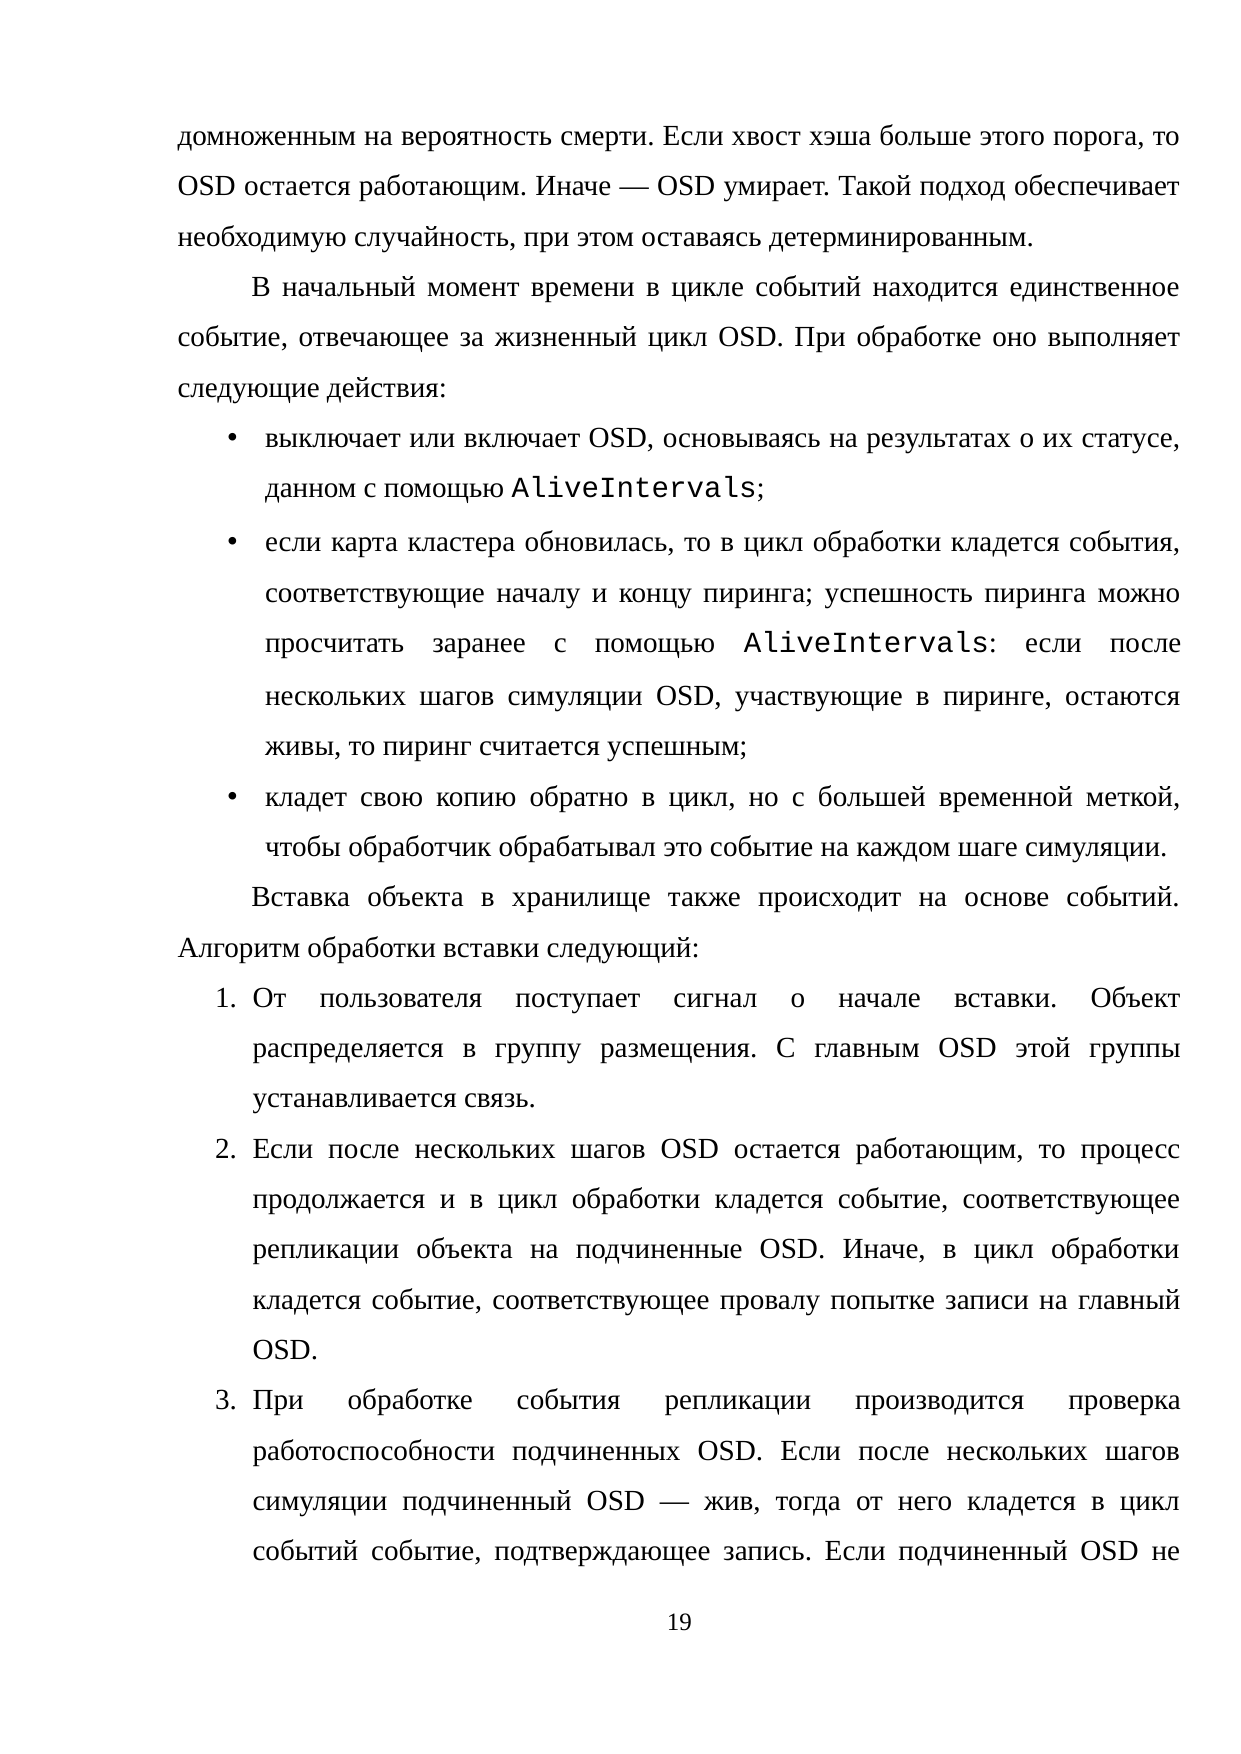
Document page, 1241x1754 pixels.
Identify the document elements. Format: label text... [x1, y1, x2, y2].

list выключает или включает OSD, основываясь на результатах о их статусе, данном с помощью AliveIntervals; [227, 420, 1181, 506]
text домноженным на вероятность смерти. Если хвост хэша больше этого порога, то OSD остается работающим. Иначе — OSD умирает. Такой подход обеспечивает необходимую случайность, при этом оставаясь детерминированным. [177, 118, 1181, 252]
list кладет свою копию обратно в цикл, но с большей временной меткой, чтобы обработчик обрабатывал это событие на каждом шаге симуляции. [227, 779, 1181, 863]
list При обработке события репликации производится проверка работоспособности подчиненных OSD. Если после нескольких шагов симуляции подчиненный OSD — жив, тогда от него кладется в цикл событий событие, подтверждающее запись. Если подчиненный OSD не [215, 1382, 1181, 1567]
text Вставка объекта в хранилище также происходит на основе событий. Алгоритм обработки вставки следующий: [177, 879, 1181, 963]
list если карта кластера обновилась, то в цикл обработки кладется события, соответствующие началу и концу пиринга; успешность пиринга можно просчитать заранее с помощью AliveIntervals: если после нескольких шагов симуляции OSD, участвующие в пиринге, остаются живы, то пиринг считается успешным; [227, 524, 1181, 762]
text В начальный момент времени в цикле событий находится единственное событие, отвечающее за жизненный цикл OSD. При обработке оно выполняет следующие действия: [177, 269, 1181, 403]
list Если после нескольких шагов OSD остается работающим, то процесс продолжается и в цикл обработки кладется событие, соответствующее репликации объекта на подчиненные OSD. Иначе, в цикл обработки кладется событие, соответствующее провалу попытке записи на главный OSD. [215, 1131, 1181, 1366]
list От пользователя поступает сигнал о начале вставки. Объект распределяется в группу размещения. С главным OSD этой группы устанавливается связь. [215, 980, 1181, 1114]
